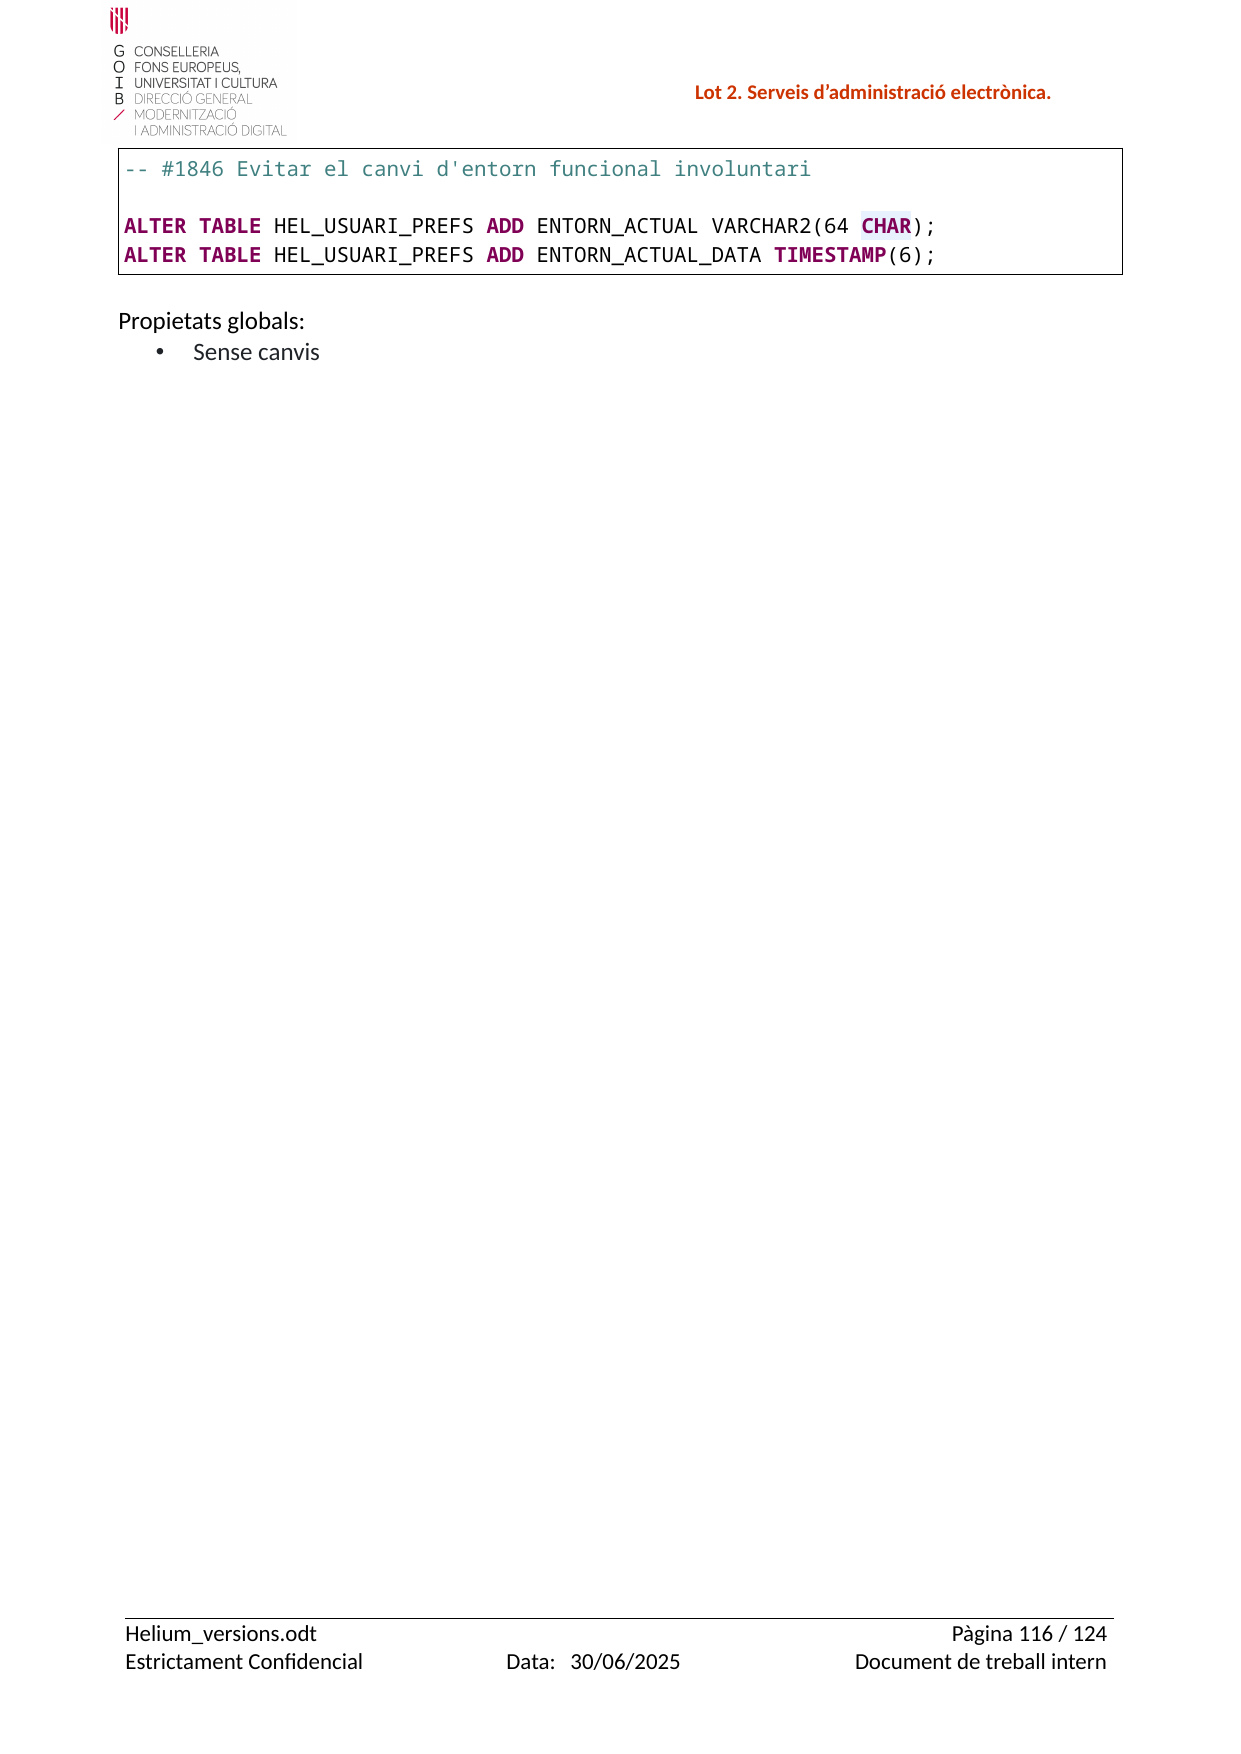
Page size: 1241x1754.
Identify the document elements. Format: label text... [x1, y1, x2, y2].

table_header -- #1846 Evitar el canvi d'entorn funcional involuntari ALTER TABLE HEL_USUARI_PREFS ADD ENTORN_ACTUAL VARCHAR2(64 CHAR); ALTER TABLE HEL_USUARI_PREFS ADD ENTORN_ACTUAL_DATA TIMESTAMP(6); [119, 149, 1122, 274]
list Sense canvis [156, 336, 1122, 367]
picture [100, 0, 297, 144]
text Propietats globals: [118, 306, 1122, 336]
